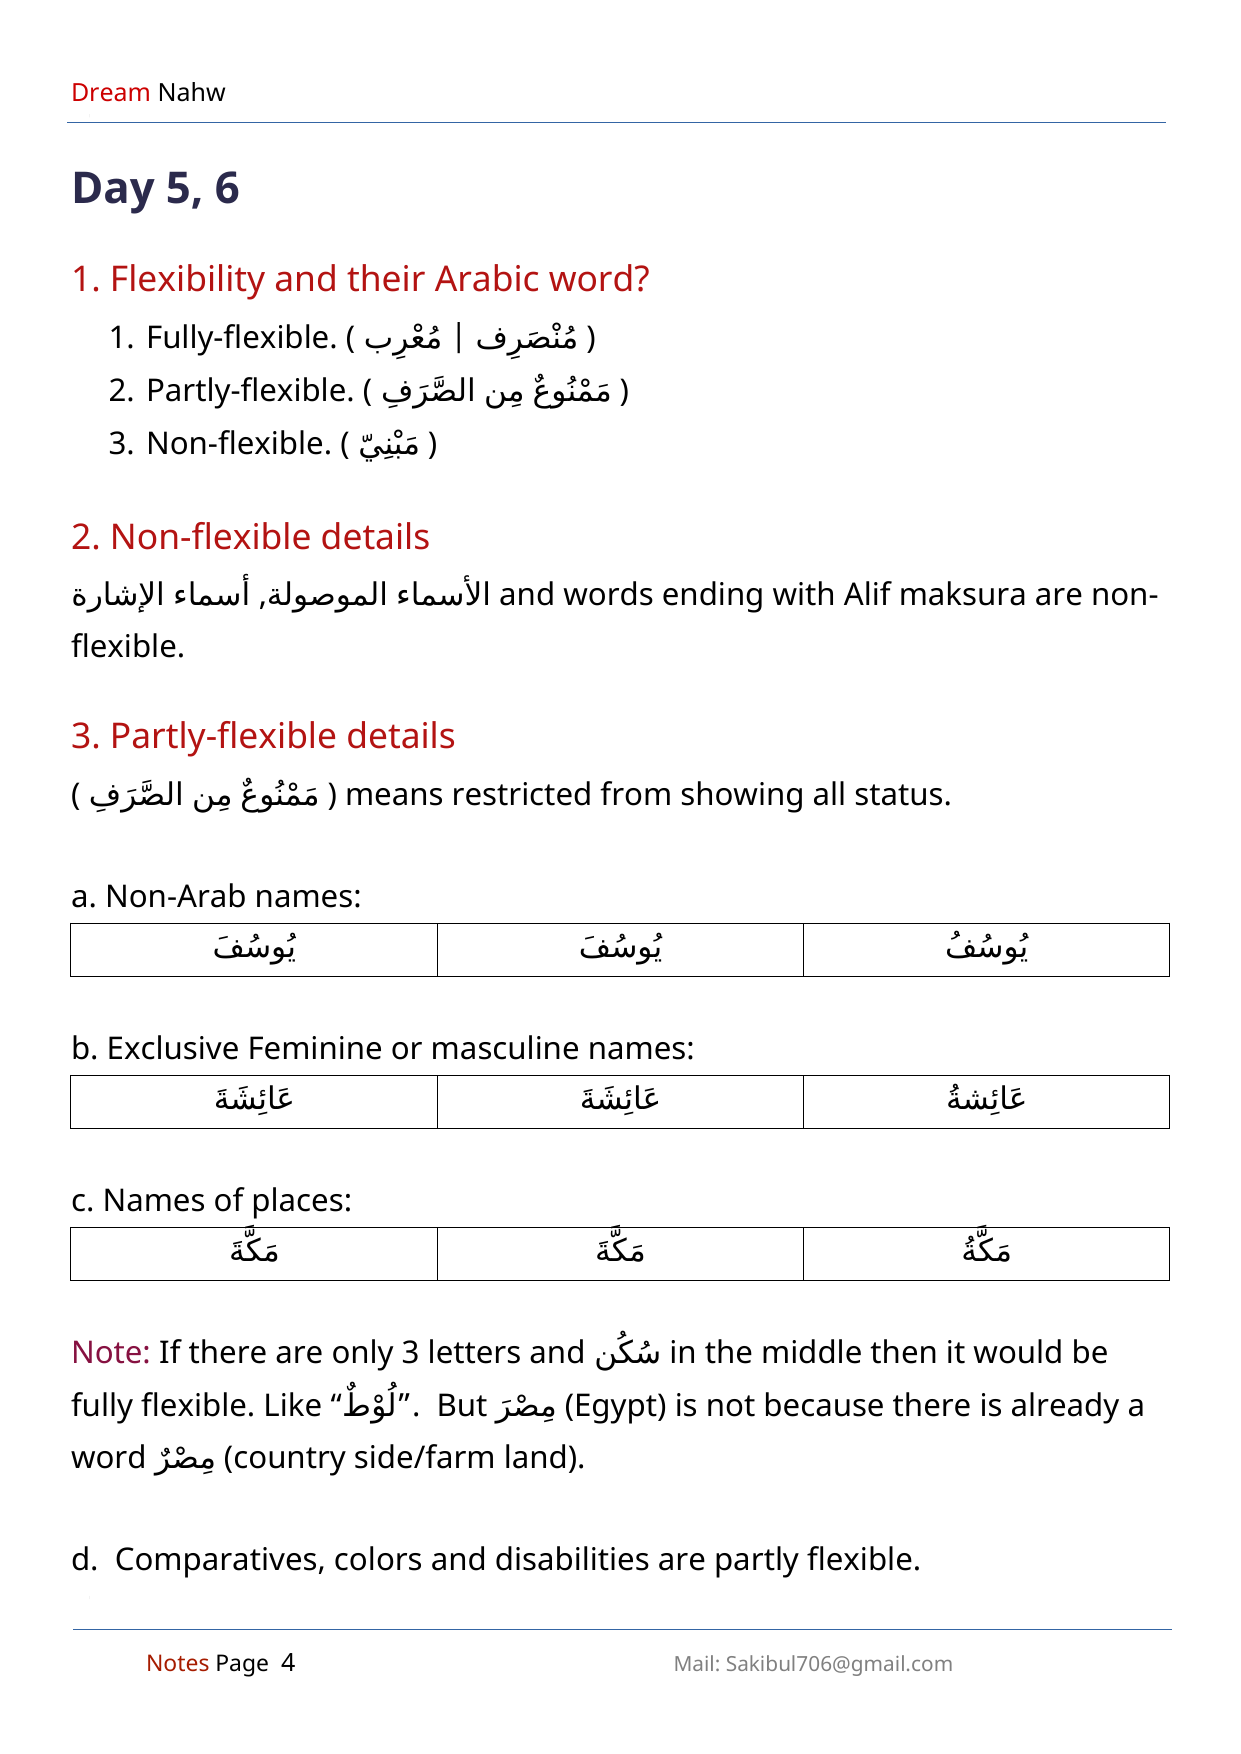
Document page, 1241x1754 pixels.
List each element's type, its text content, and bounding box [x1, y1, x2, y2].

subtitle Day 5, 6 [71, 157, 1169, 216]
table_header عَائِشَةَ [438, 1076, 803, 1128]
table_header يُوسُفَ [438, 924, 803, 976]
text Note: If there are only 3 letters and سُكُن in the middle then it would be fully flexible. Like “لُوْطٌ”. But مِصْرَ (Egypt) is not because there is already a word مِصْرٌ (country side/farm land). [71, 1330, 1169, 1481]
text b. Exclusive Feminine or masculine names: [71, 1026, 1169, 1068]
list Fully-flexible. ( مُنْصَرِف | مُعْرِب ) [108, 314, 1169, 361]
subtitle 1. Flexibility and their Arabic word? [71, 254, 1169, 302]
text ( مَمْنُوعٌ مِن الصَّرَفِ ) means restricted from showing all status. [71, 772, 1169, 818]
table_header عَائِشَةَ [71, 1076, 437, 1128]
text a. Non-Arab names: [71, 873, 1169, 916]
text d. Comparatives, colors and disabilities are partly flexible. [71, 1537, 1169, 1580]
subtitle 2. Non-flexible details [71, 511, 1169, 559]
table_header عَائِشةُ [804, 1076, 1169, 1128]
table_header يُوسُفُ [804, 924, 1169, 976]
list Partly-flexible. ( مَمْنُوعٌ مِن الصَّرَفِ ) [108, 368, 1169, 414]
table_header مَكَّةَ [71, 1228, 437, 1280]
text c. Names of places: [71, 1178, 1169, 1221]
text الأسماء الموصولة, أسماء الإشارة and words ending with Alif maksura are non-flexible. [71, 572, 1169, 667]
subtitle 3. Partly-flexible details [71, 711, 1169, 759]
list Non-flexible. ( مَبْنِيّ ) [108, 421, 1169, 467]
table_header مَكَّةَ [438, 1228, 803, 1280]
table_header يُوسُفَ [71, 924, 437, 976]
table_header مَكَّةُ [804, 1228, 1169, 1280]
